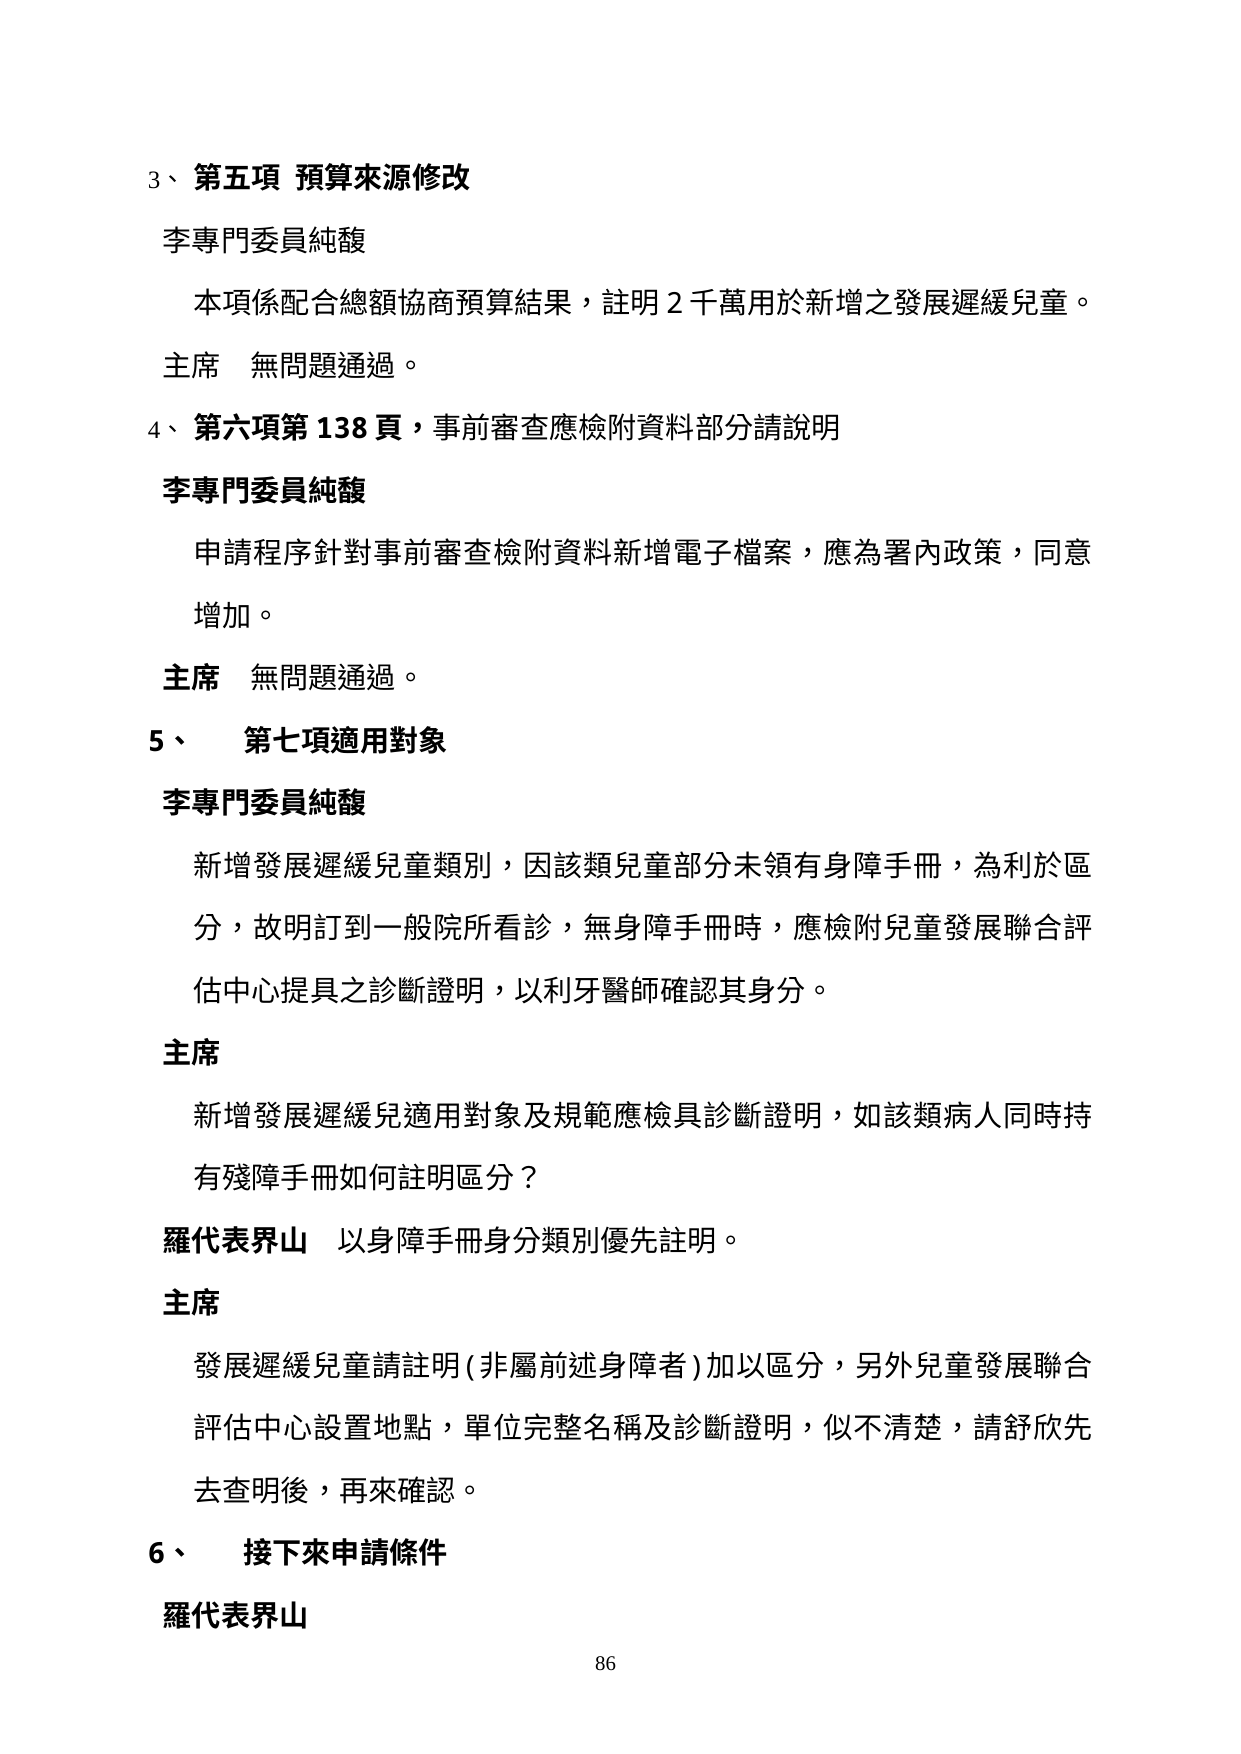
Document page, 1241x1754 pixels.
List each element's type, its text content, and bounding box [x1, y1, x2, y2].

list 接下來申請條件 [148, 1509, 1093, 1572]
text 新增發展遲緩兒適用對象及規範應檢具診斷證明，如該類病人同時持有殘障手冊如何註明區分？ [193, 1072, 1093, 1197]
text 發展遲緩兒童請註明(非屬前述身障者)加以區分，另外兒童發展聯合評估中心設置地點，單位完整名稱及診斷證明，似不清楚，請舒欣先去查明後，再來確認。 [193, 1322, 1093, 1509]
text 申請程序針對事前審查檢附資料新增電子檔案，應為署內政策，同意增加。 [193, 509, 1093, 634]
text 羅代表界山 以身障手冊身分類別優先註明。 [162, 1197, 1093, 1259]
text 李專門委員純馥 [162, 197, 1093, 259]
text 主席 無問題通過。 [162, 322, 1093, 384]
text 新增發展遲緩兒童類別，因該類兒童部分未領有身障手冊，為利於區分，故明訂到一般院所看診，無身障手冊時，應檢附兒童發展聯合評估中心提具之診斷證明，以利牙醫師確認其身分。 [193, 822, 1093, 1009]
text 主席 [162, 1009, 1093, 1072]
text 主席 [162, 1259, 1093, 1322]
text 羅代表界山 [162, 1572, 1093, 1634]
text 李專門委員純馥 [162, 447, 1093, 509]
text 本項係配合總額協商預算結果，註明2千萬用於新增之發展遲緩兒童。 [193, 259, 1093, 322]
list 第七項適用對象 [148, 697, 1093, 759]
text 李專門委員純馥 [162, 759, 1093, 822]
list 第六項第138頁，事前審查應檢附資料部分請說明 [148, 384, 1093, 447]
list 第五項 預算來源修改 [148, 134, 1093, 197]
text 主席 無問題通過。 [162, 634, 1093, 697]
